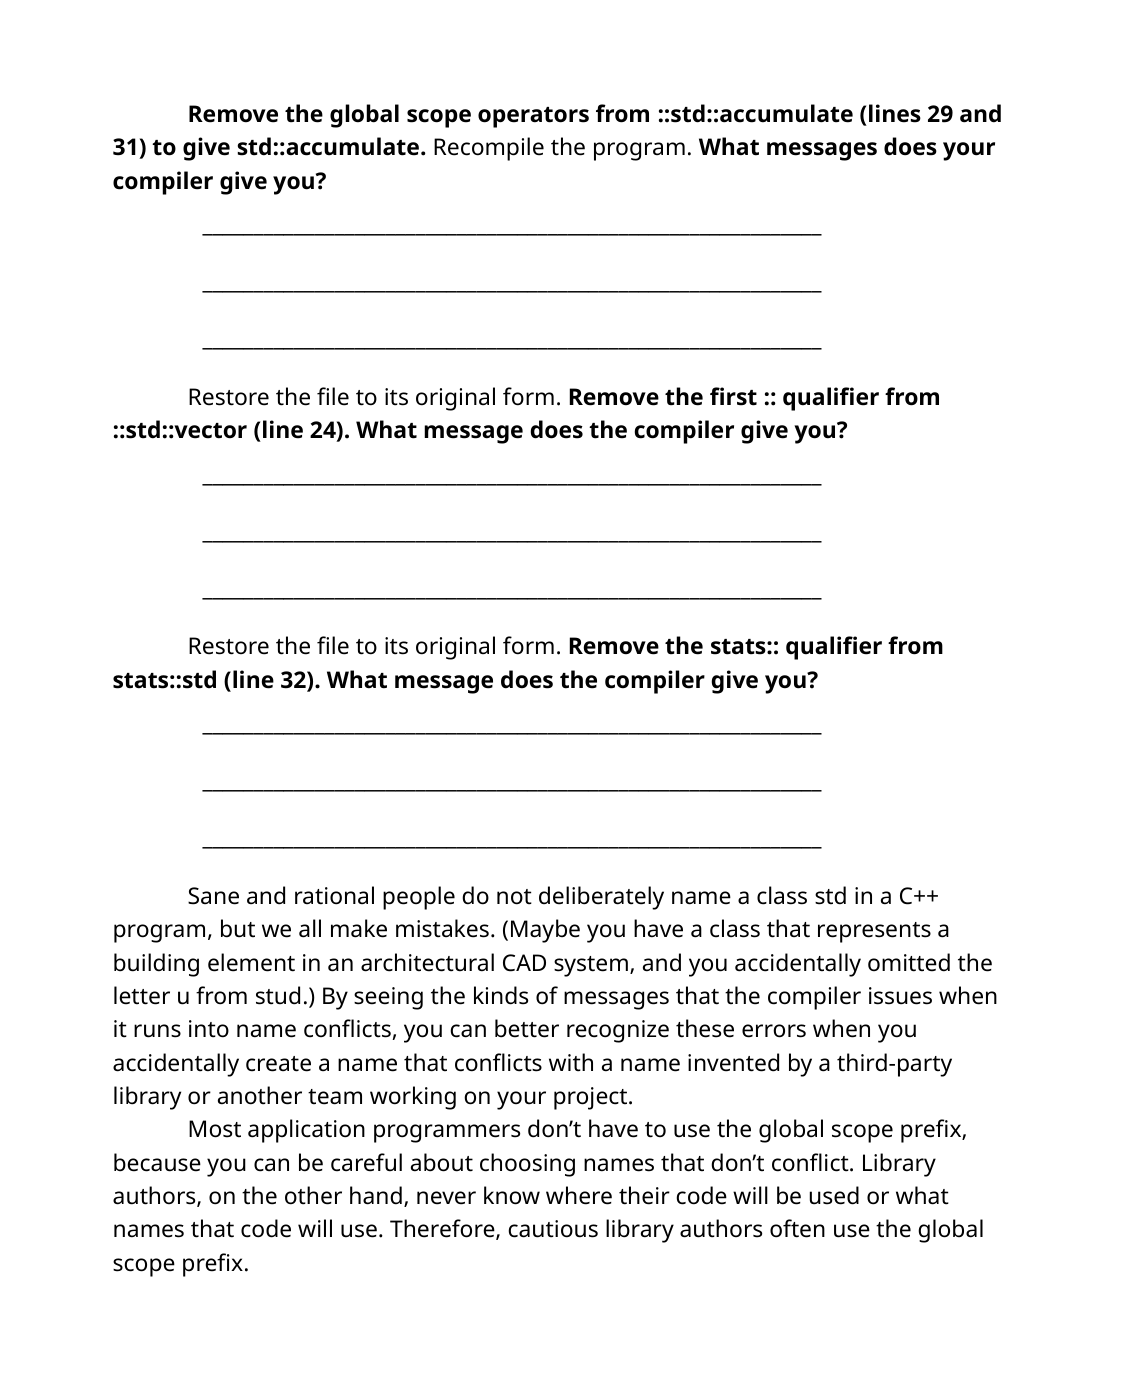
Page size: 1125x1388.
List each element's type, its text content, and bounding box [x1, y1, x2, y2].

list _____________________________________________________________ [202, 764, 1012, 795]
list _____________________________________________________________ [202, 707, 1012, 739]
text Remove the global scope operators from ::std::accumulate (lines 29 and 31) to give std::accumulate. Recompile the program. What messages does your compiler give you? [112, 96, 1012, 196]
list _____________________________________________________________ [202, 821, 1012, 852]
list _____________________________________________________________ [202, 322, 1012, 353]
text Restore the file to its original form. Remove the stats:: qualifier from stats::std (line 32). What message does the compiler give you? [112, 628, 1012, 695]
list _____________________________________________________________ [202, 208, 1012, 240]
list _____________________________________________________________ [202, 571, 1012, 603]
list _____________________________________________________________ [202, 458, 1012, 489]
list _____________________________________________________________ [202, 265, 1012, 296]
text Restore the file to its original form. Remove the first :: qualifier from ::std::vector (line 24). What message does the compiler give you? [112, 379, 1012, 445]
list _____________________________________________________________ [202, 515, 1012, 546]
text Sane and rational people do not deliberately name a class std in a C++ program, but we all make mistakes. (Maybe you have a class that represents a building element in an architectural CAD system, and you accidentally omitted the letter u from stud.) By seeing the kinds of messages that the compiler issues when it runs into name conflicts, you can better recognize these errors when you accidentally create a name that conflicts with a name invented by a third-party library or another team working on your project. [112, 878, 1012, 1111]
text Most application programmers don’t have to use the global scope prefix, because you can be careful about choosing names that don’t conflict. Library authors, on the other hand, never know where their code will be used or what names that code will use. Therefore, cautious library authors often use the global scope prefix. [112, 1111, 1012, 1278]
